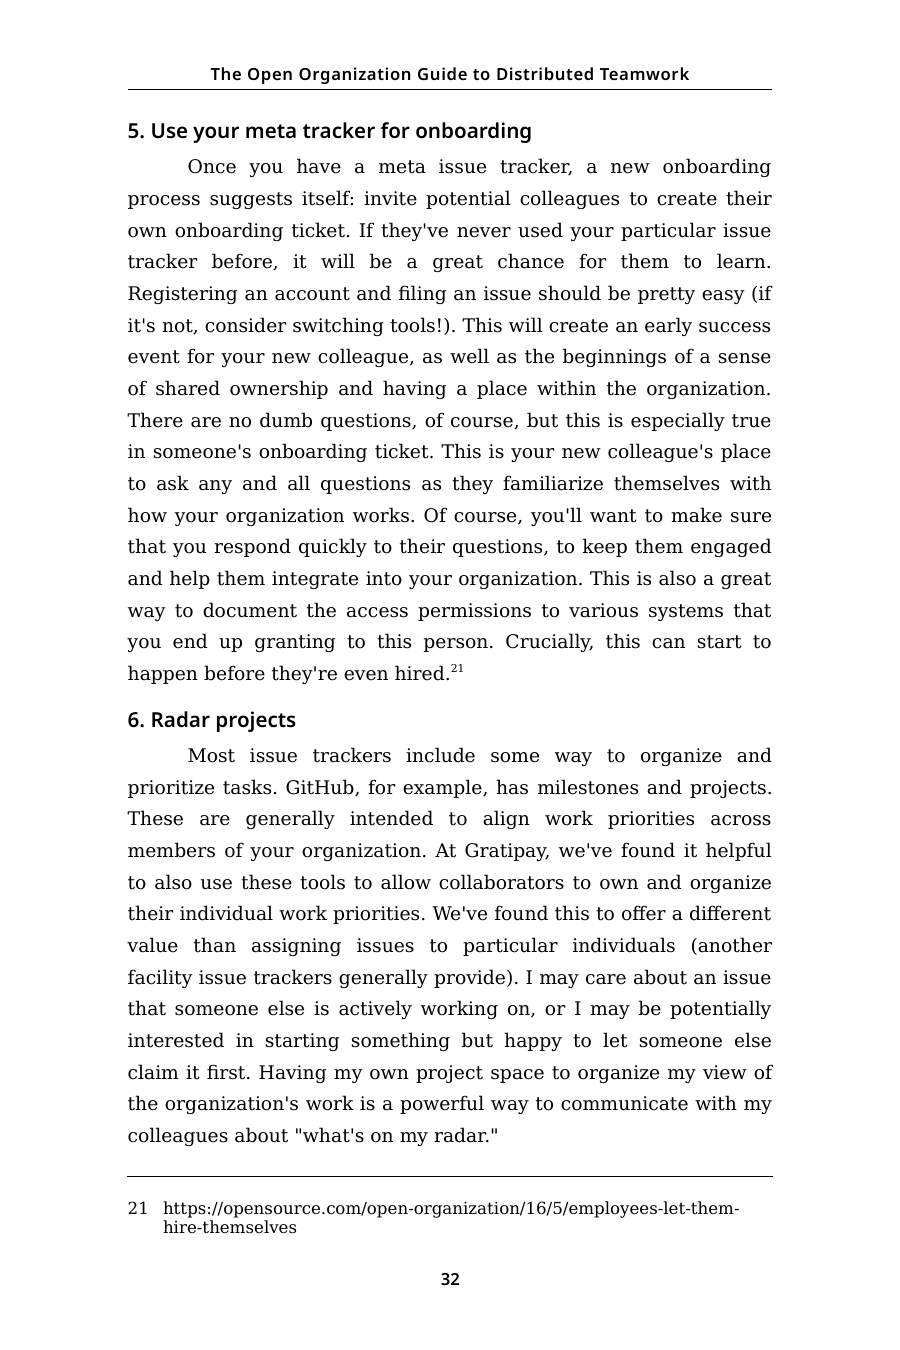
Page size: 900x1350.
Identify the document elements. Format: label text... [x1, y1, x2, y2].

subtitle 6. Radar projects [127, 707, 772, 732]
text Once you have a meta issue tracker, a new onboarding process suggests itself: invite potential colleagues to create their own onboarding ticket. If they've never used your particular issue tracker before, it will be a great chance for them to learn. Registering an account and filing an issue should be pretty easy (if it's not, consider switching tools!). This will create an early success event for your new colleague, as well as the beginnings of a sense of shared ownership and having a place within the organization. There are no dumb questions, of course, but this is especially true in someone's onboarding ticket. This is your new colleague's place to ask any and all questions as they familiarize themselves with how your organization works. Of course, you'll want to make sure that you respond quickly to their questions, to keep them engaged and help them integrate into your organization. This is also a great way to document the access permissions to various systems that you end up granting to this person. Crucially, this can start to happen before they're even hired. [127, 156, 772, 685]
subtitle 5. Use your meta tracker for onboarding [127, 118, 772, 144]
text https://opensource.com/open-organization/16/5/employees-let-them-hire-themselves [127, 1198, 772, 1237]
text Most issue trackers include some way to organize and prioritize tasks. GitHub, for example, has milestones and projects. These are generally intended to align work priorities across members of your organization. At Gratipay, we've found it helpful to also use these tools to allow collaborators to own and organize their individual work priorities. We've found this to offer a different value than assigning issues to particular individuals (another facility issue trackers generally provide). I may care about an issue that someone else is actively working on, or I may be potentially interested in starting something but happy to let someone else claim it first. Having my own project space to organize my view of the organization's work is a powerful way to communicate with my colleagues about "what's on my radar." [127, 745, 772, 1147]
